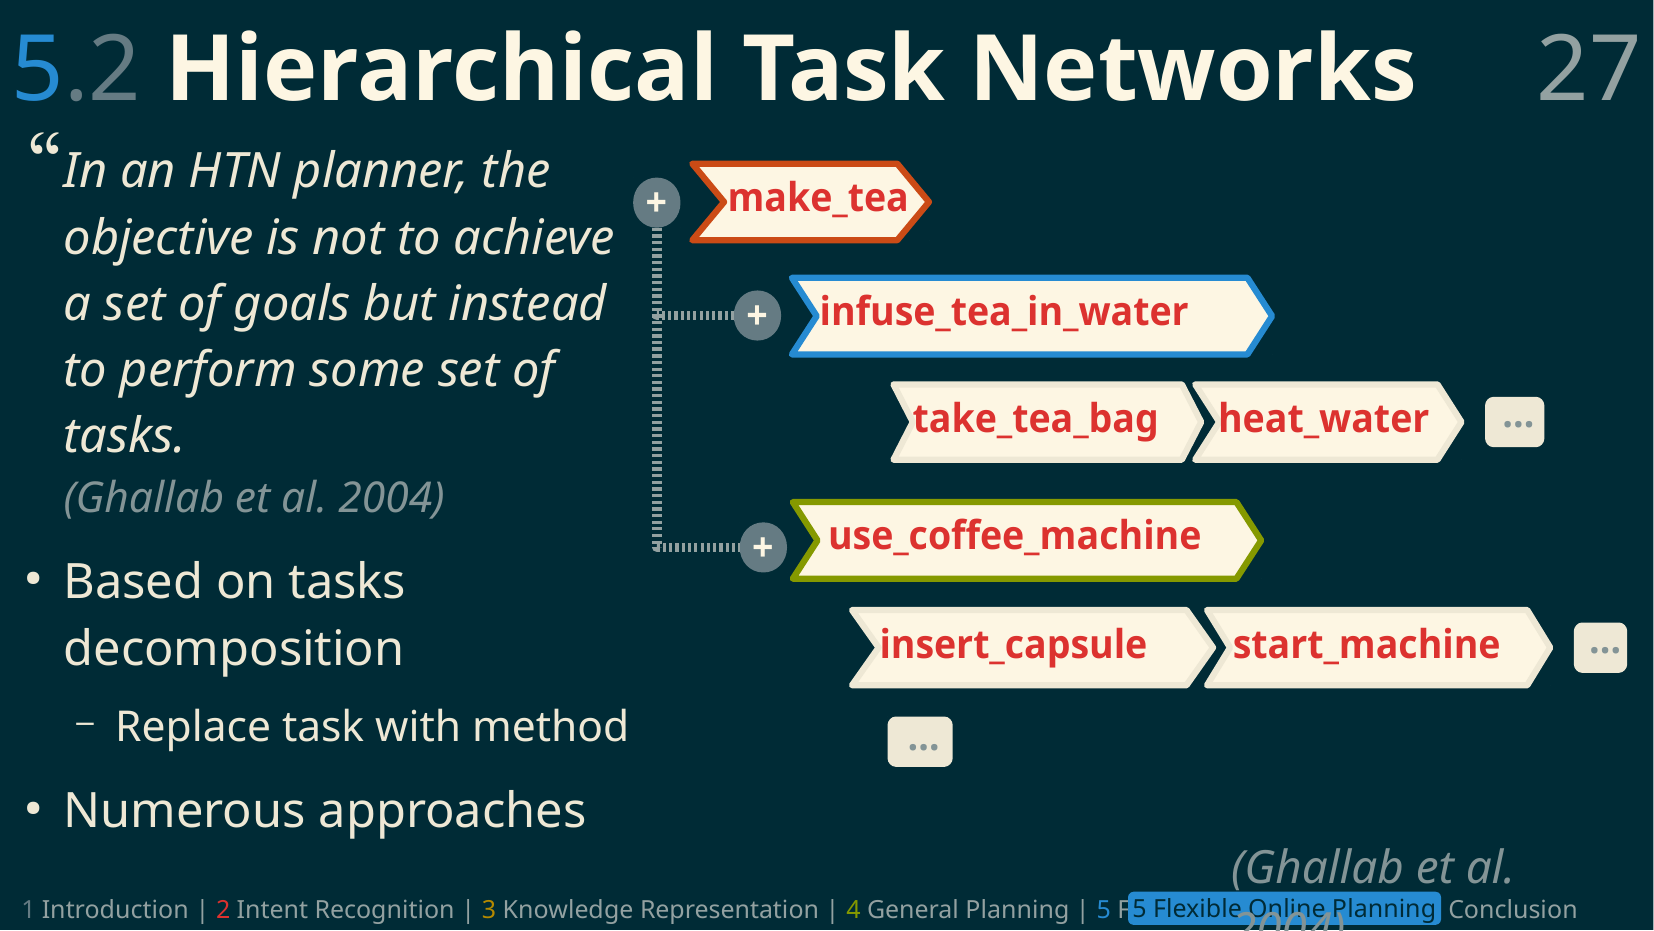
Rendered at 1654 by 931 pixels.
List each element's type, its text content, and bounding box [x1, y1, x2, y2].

picture [790, 275, 1274, 357]
picture [1574, 623, 1627, 672]
picture [891, 382, 1203, 462]
picture [634, 178, 680, 230]
picture [791, 499, 1263, 581]
picture [888, 717, 952, 766]
text_box (Ghallab et al. 2004) [1216, 826, 1642, 888]
picture [653, 309, 664, 319]
picture [1193, 382, 1464, 462]
picture [732, 291, 781, 340]
picture [739, 523, 786, 572]
picture [850, 607, 1215, 688]
list In an HTN planner, the objective is not to achieve a set of goals but instead to perform some set of tasks. (Ghallab et al. 2004) Based on tasks decomposition Replace task with method Numerous approaches [11, 135, 633, 891]
text_box 5 Flexible Online Planning [1128, 891, 1442, 925]
title 5.2 Hierarchical Task Networks [11, 7, 1501, 123]
picture [653, 542, 661, 551]
picture [1486, 397, 1544, 447]
picture [690, 161, 931, 243]
picture [1205, 607, 1552, 688]
